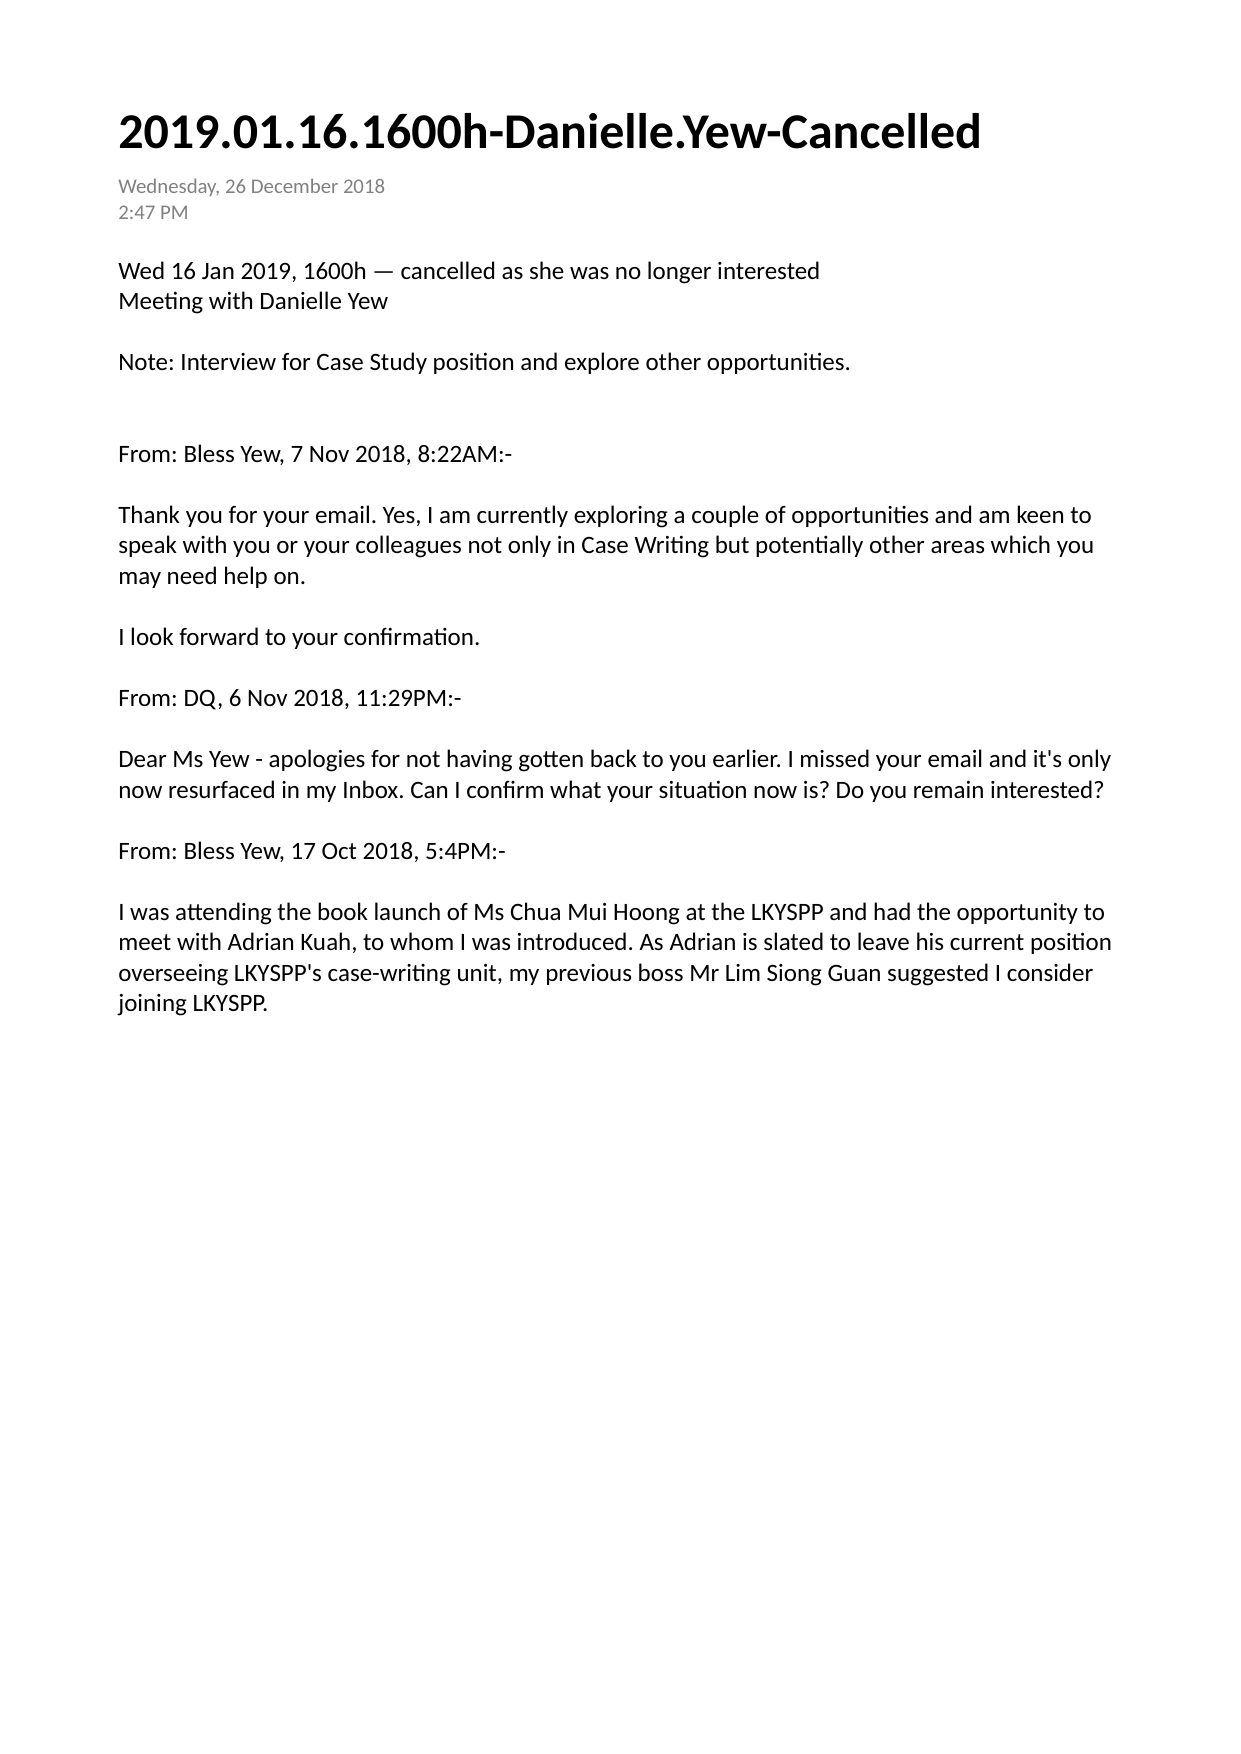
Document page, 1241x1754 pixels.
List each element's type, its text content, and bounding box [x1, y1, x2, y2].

text From: DQ, 6 Nov 2018, 11:29PM:- [118, 682, 1122, 713]
text Wed 16 Jan 2019, 1600h — cancelled as she was no longer interested [118, 255, 1122, 285]
text I look forward to your confirmation. [118, 621, 1122, 652]
text Thank you for your email. Yes, I am currently exploring a couple of opportunities and am keen to speak with you or your colleagues not only in Case Writing but potentially other areas which you may need help on. [118, 499, 1122, 591]
text Meeting with Danielle Yew [118, 285, 1122, 316]
text From: Bless Yew, 7 Nov 2018, 8:22AM:- [118, 438, 1122, 468]
text 2:47 PM [118, 199, 1122, 224]
text From: Bless Yew, 17 Oct 2018, 5:4PM:- [118, 835, 1122, 865]
subtitle 2019.01.16.1600h-Danielle.Yew-Cancelled [118, 100, 1122, 161]
text Note: Interview for Case Study position and explore other opportunities. [118, 346, 1122, 377]
text Dear Ms Yew - apologies for not having gotten back to you earlier. I missed your email and it's only now resurfaced in my Inbox. Can I confirm what your situation now is? Do you remain interested? [118, 743, 1122, 804]
text Wednesday, 26 December 2018 [118, 173, 1122, 199]
text I was attending the book launch of Ms Chua Mui Hoong at the LKYSPP and had the opportunity to meet with Adrian Kuah, to whom I was introduced. As Adrian is slated to leave his current position overseeing LKYSPP's case-writing unit, my previous boss Mr Lim Siong Guan suggested I consider joining LKYSPP. [118, 896, 1122, 1018]
